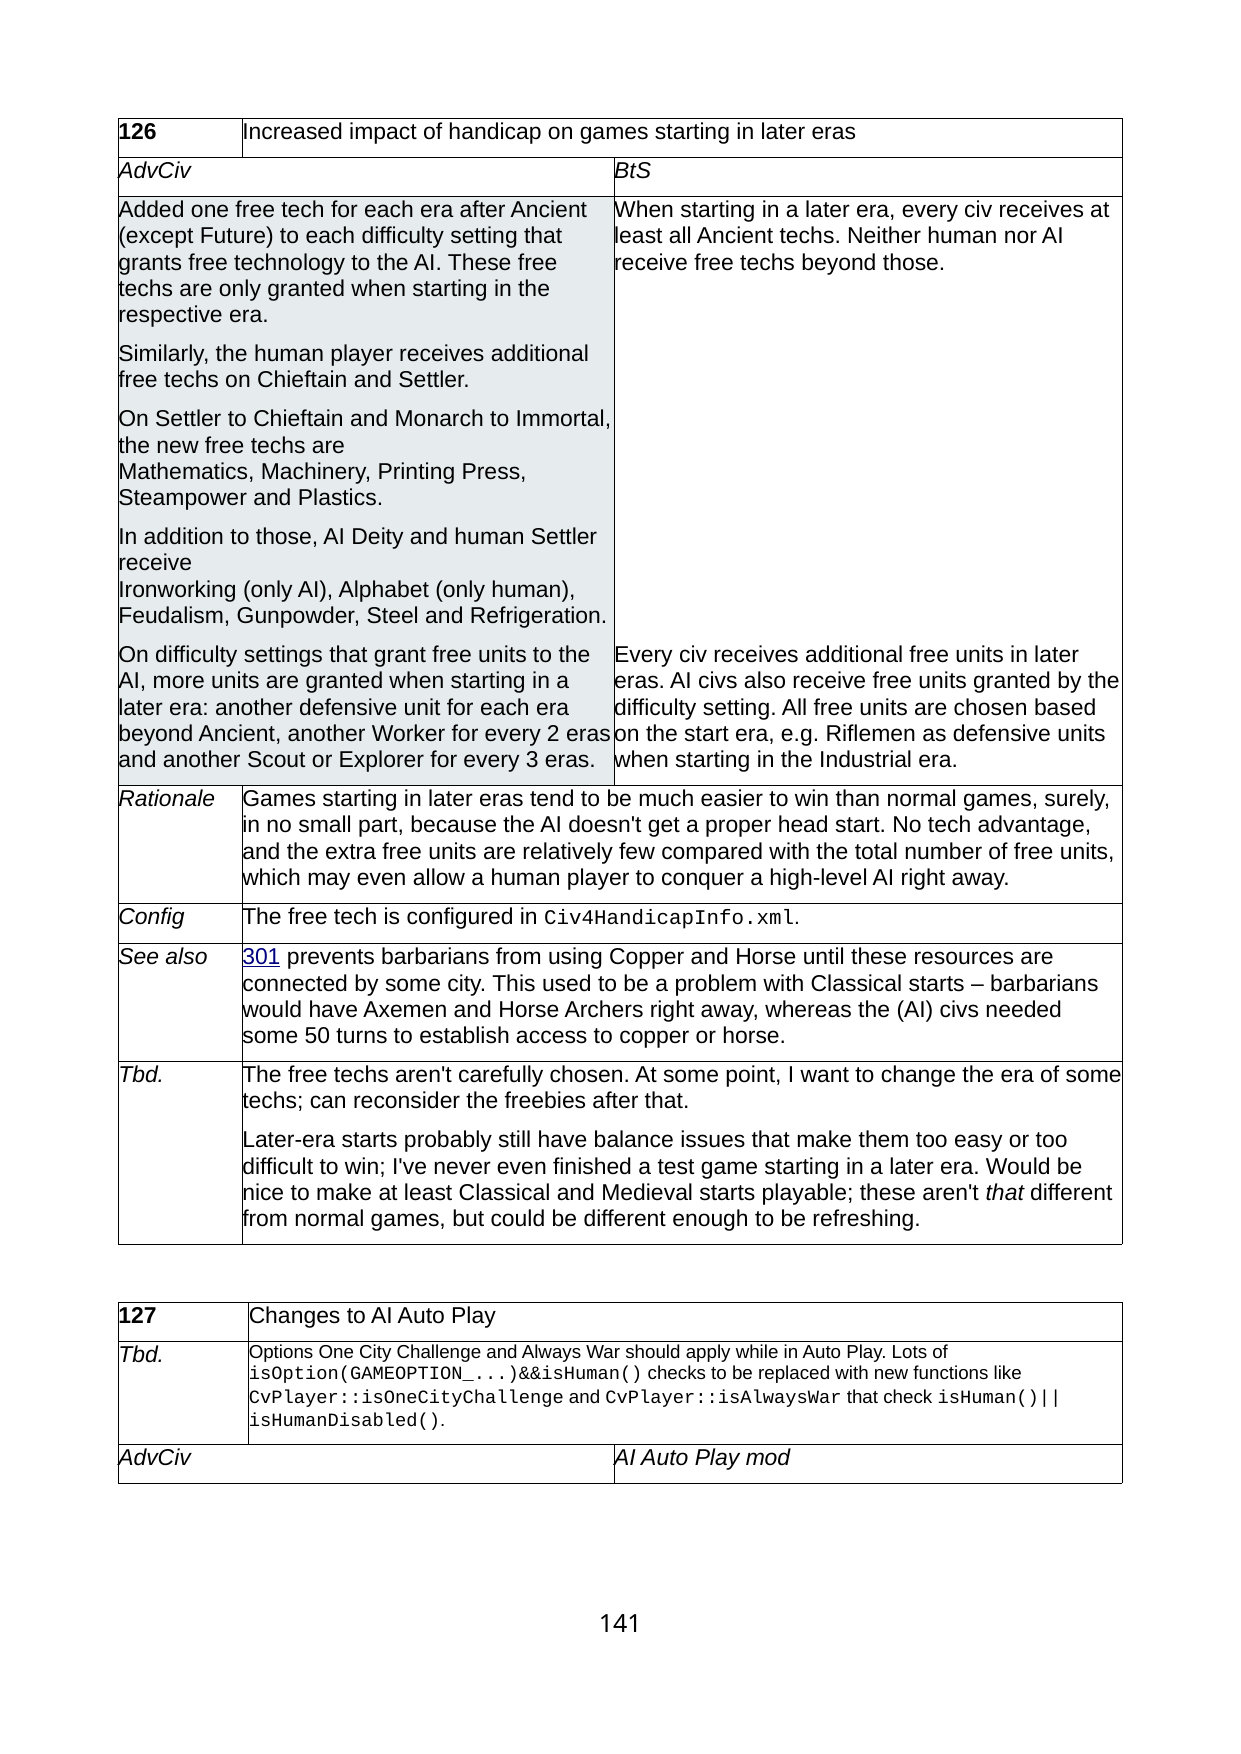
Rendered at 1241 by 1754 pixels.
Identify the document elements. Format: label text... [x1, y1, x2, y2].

table_cell Rationale [119, 786, 242, 903]
table_header Increased impact of handicap on games starting in later eras [243, 119, 1122, 157]
table_cell Tbd. [119, 1342, 248, 1444]
table_cell Options One City Challenge and Always War should apply while in Auto Play. Lots of isOption(GAMEOPTION_...)&&isHuman() checks to be replaced with new functions like CvPlayer::isOneCityChallenge and CvPlayer::isAlwaysWar that check isHuman()||isHumanDisabled(). [249, 1342, 1122, 1444]
table_cell Tbd. [119, 1062, 242, 1244]
table_cell The free techs aren't carefully chosen. At some point, I want to change the era of some techs; can reconsider the freebies after that. Later-era starts probably still have balance issues that make them too easy or too difficult to win; I've never even finished a test game starting in a later era. Would be nice to make at least Classical and Medieval starts playable; these aren't that different from normal games, but could be different enough to be refreshing. [243, 1062, 1122, 1244]
table_cell See also [119, 944, 242, 1061]
table_cell Games starting in later eras tend to be much easier to win than normal games, surely, in no small part, because the AI doesn't get a proper head start. No tech advantage, and the extra free units are relatively few compared with the total number of free units, which may even allow a human player to conquer a high-level AI right away. [243, 786, 1122, 903]
table_cell AdvCiv [119, 158, 614, 196]
table_cell The free tech is configured in Civ4HandicapInfo.xml. [243, 904, 1122, 943]
table_cell 301 prevents barbarians from using Copper and Horse until these resources are connected by some city. This used to be a problem with Classical starts – barbarians would have Axemen and Horse Archers right away, whereas the (AI) civs needed some 50 turns to establish access to copper or horse. [243, 944, 1122, 1061]
table_header 126 [119, 119, 242, 157]
table_cell When starting in a later era, every civ receives at least all Ancient techs. Neither human nor AI receive free techs beyond those. Every civ receives additional free units in later eras. AI civs also receive free units granted by the difficulty setting. All free units are chosen based on the start era, e.g. Riflemen as defensive units when starting in the Industrial era. [615, 197, 1122, 785]
table_cell AI Auto Play mod [615, 1445, 1122, 1483]
table_cell Added one free tech for each era after Ancient (except Future) to each difficulty setting that grants free technology to the AI. These free techs are only granted when starting in the respective era. Similarly, the human player receives additional free techs on Chieftain and Settler. On Settler to Chieftain and Monarch to Immortal, the new free techs are Mathematics, Machinery, Printing Press, Steampower and Plastics. In addition to those, AI Deity and human Settler receive Ironworking (only AI), Alphabet (only human), Feudalism, Gunpowder, Steel and Refrigeration. On difficulty settings that grant free units to the AI, more units are granted when starting in a later era: another defensive unit for each era beyond Ancient, another Worker for every 2 eras and another Scout or Explorer for every 3 eras. [119, 197, 614, 785]
table_cell BtS [615, 158, 1122, 196]
table_header Changes to AI Auto Play [249, 1303, 1122, 1341]
table_cell Config [119, 904, 242, 943]
table_header 127 [119, 1303, 248, 1341]
table_cell AdvCiv [119, 1445, 614, 1483]
